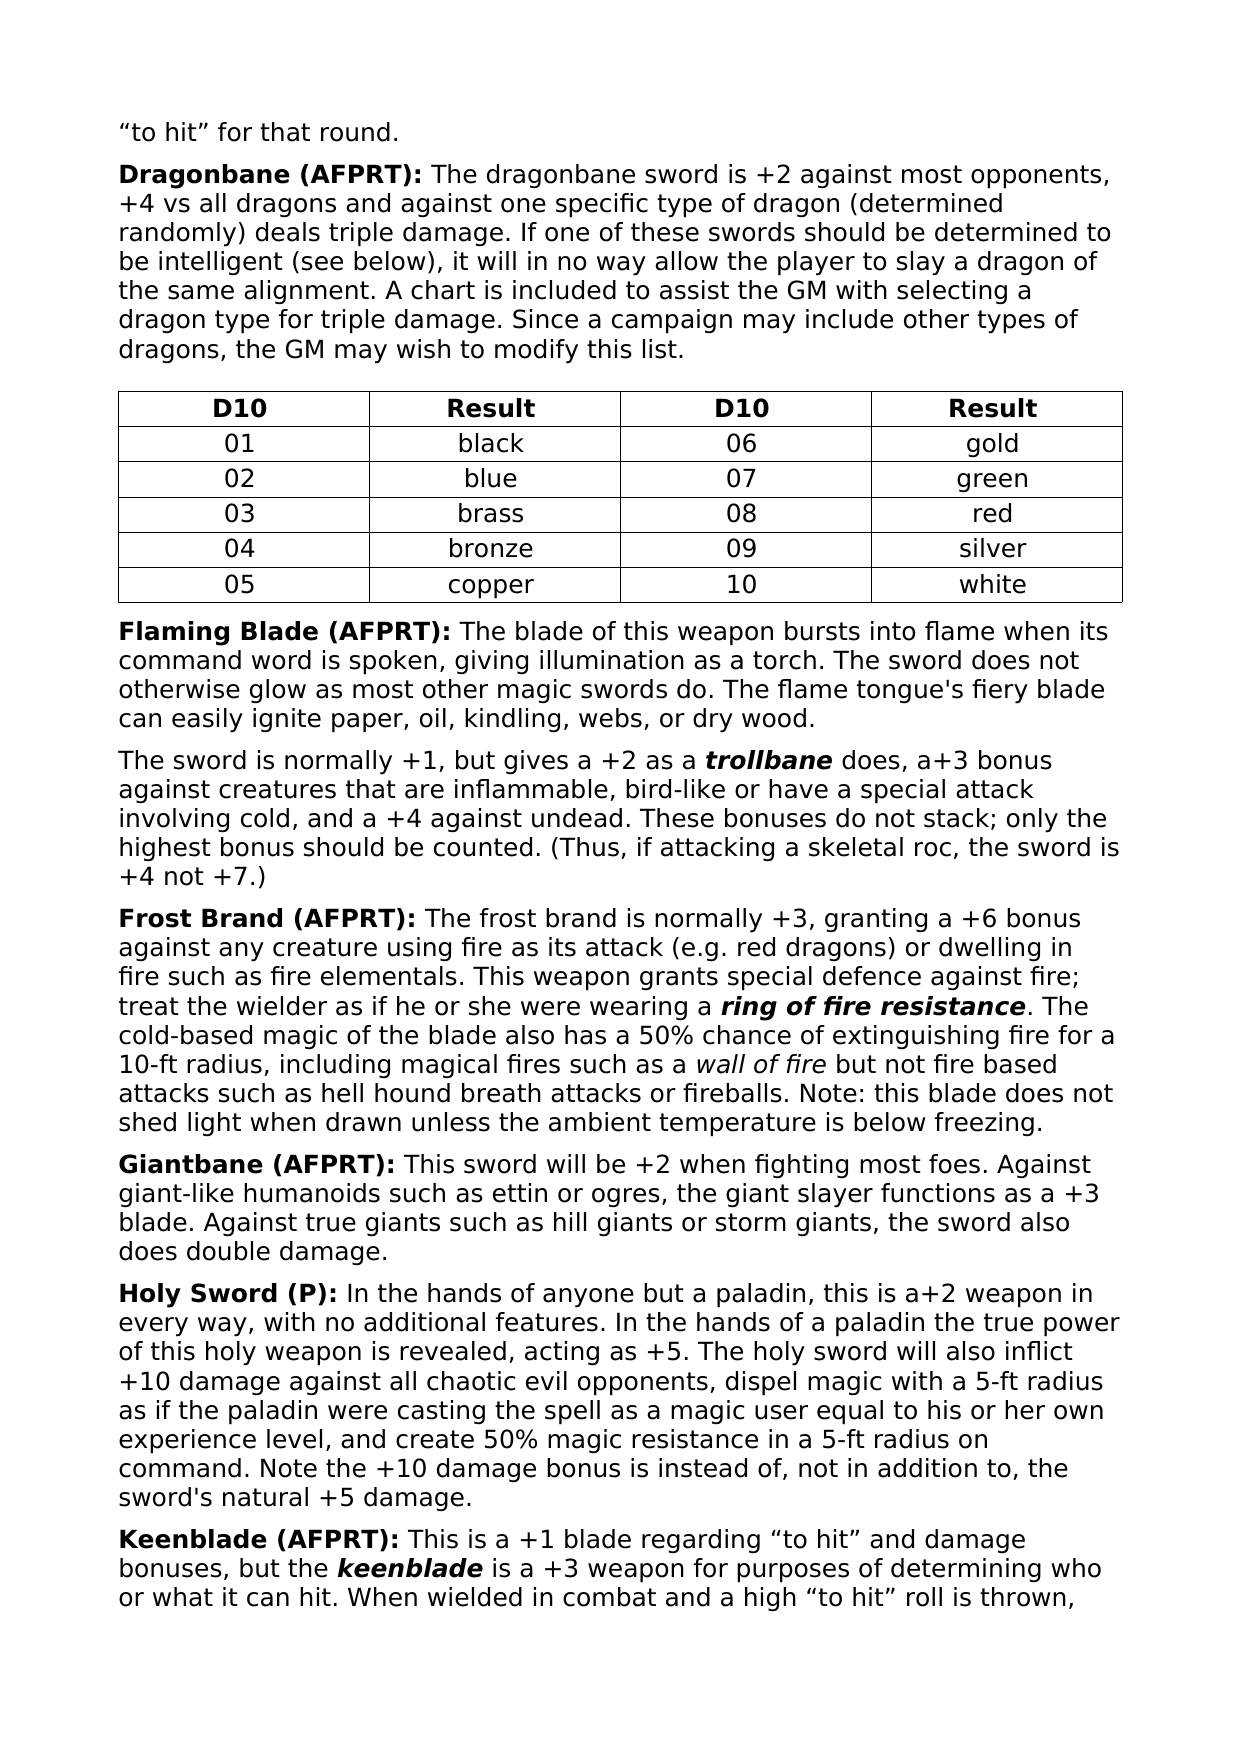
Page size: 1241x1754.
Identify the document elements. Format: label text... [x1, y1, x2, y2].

table_header D10 [621, 392, 871, 426]
text Dragonbane (AFPRT): The dragonbane sword is +2 against most opponents,+4 vs all dragons and against one specific type of dragon (determined randomly) deals triple damage. If one of these swords should be determined to be intelligent (see below), it will in no way allow the player to slay a dragon of the same alignment. A chart is included to assist the GM with selecting a dragon type for triple damage. Since a campaign may include other types of dragons, the GM may wish to modify this list. [118, 160, 1122, 364]
table_cell 03 [119, 498, 369, 532]
table_cell red [872, 498, 1122, 532]
table_cell gold [872, 427, 1122, 461]
text Frost Brand (AFPRT): The frost brand is normally +3, granting a +6 bonus against any creature using fire as its attack (e.g. red dragons) or dwelling in fire such as fire elementals. This weapon grants special defence against fire; treat the wielder as if he or she were wearing a ring of fire resistance. The cold-based magic of the blade also has a 50% chance of extinguishing fire for a 10-ft radius, including magical fires such as a wall of fire but not fire based attacks such as hell hound breath attacks or fireballs. Note: this blade does not shed light when drawn unless the ambient temperature is below freezing. [118, 904, 1122, 1138]
table_cell 09 [621, 533, 871, 567]
text Flaming Blade (AFPRT): The blade of this weapon bursts into flame when its command word is spoken, giving illumination as a torch. The sword does not otherwise glow as most other magic swords do. The flame tongue's fiery blade can easily ignite paper, oil, kindling, webs, or dry wood. [118, 617, 1122, 733]
text The sword is normally +1, but gives a +2 as a trollbane does, a+3 bonus against creatures that are inflammable, bird-like or have a special attack involving cold, and a +4 against undead. These bonuses do not stack; only the highest bonus should be counted. (Thus, if attacking a skeletal roc, the sword is +4 not +7.) [118, 746, 1122, 892]
table_cell 10 [621, 568, 871, 602]
table_header Result [370, 392, 620, 426]
table_cell 07 [621, 462, 871, 497]
table_cell brass [370, 498, 620, 532]
table_header D10 [119, 392, 369, 426]
text Keenblade (AFPRT): This is a +1 blade regarding “to hit” and damage bonuses, but the keenblade is a +3 weapon for purposes of determining who or what it can hit. When wielded in combat and a high “to hit” roll is thrown, [118, 1525, 1122, 1613]
text “to hit” for that round. [118, 118, 1122, 147]
table_cell 06 [621, 427, 871, 461]
table_cell black [370, 427, 620, 461]
table_cell 01 [119, 427, 369, 461]
table_cell silver [872, 533, 1122, 567]
text Giantbane (AFPRT): This sword will be +2 when fighting most foes. Against giant-like humanoids such as ettin or ogres, the giant slayer functions as a +3 blade. Against true giants such as hill giants or storm giants, the sword also does double damage. [118, 1150, 1122, 1267]
table_cell 04 [119, 533, 369, 567]
table_cell 05 [119, 568, 369, 602]
table_cell 08 [621, 498, 871, 532]
table_cell copper [370, 568, 620, 602]
table_cell 02 [119, 462, 369, 497]
text Holy Sword (P): In the hands of anyone but a paladin, this is a+2 weapon in every way, with no additional features. In the hands of a paladin the true power of this holy weapon is revealed, acting as +5. The holy sword will also inflict +10 damage against all chaotic evil opponents, dispel magic with a 5-ft radius as if the paladin were casting the spell as a magic user equal to his or her own experience level, and create 50% magic resistance in a 5-ft radius on command. Note the +10 damage bonus is instead of, not in addition to, the sword's natural +5 damage. [118, 1279, 1122, 1513]
table_cell white [872, 568, 1122, 602]
table_header Result [872, 392, 1122, 426]
table_cell green [872, 462, 1122, 497]
table_cell blue [370, 462, 620, 497]
table_cell bronze [370, 533, 620, 567]
